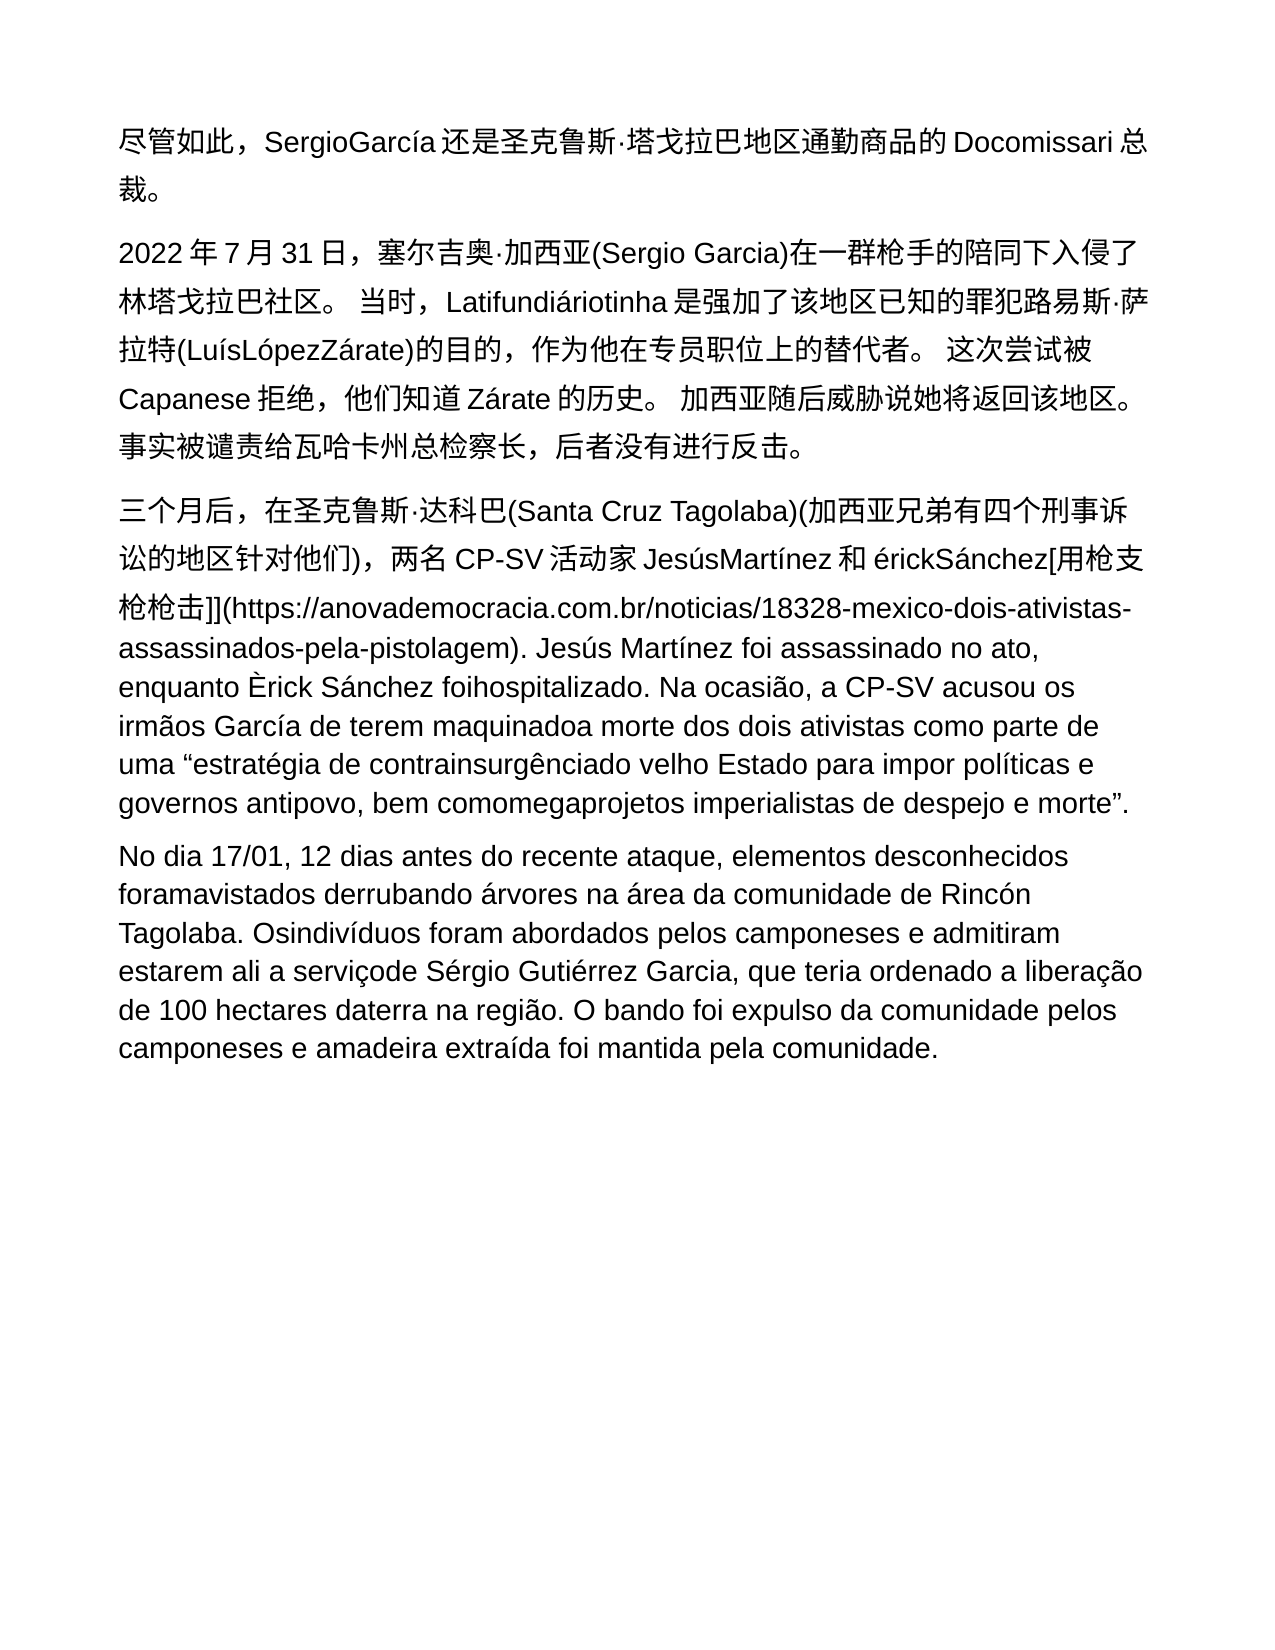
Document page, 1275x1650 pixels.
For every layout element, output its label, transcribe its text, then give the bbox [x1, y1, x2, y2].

text 三个月后，在圣克鲁斯·达科巴(Santa Cruz Tagolaba)(加西亚兄弟有四个刑事诉讼的地区针对他们)，两名CP-SV活动家JesúsMartínez和érickSánchez[用枪支枪枪击]](https://anovademocracia.com.br/noticias/18328-mexico-dois-ativistas-assassinados-pela-pistolagem). Jesús Martínez foi assassinado no ato, enquanto Èrick Sánchez foihospitalizado. Na ocasião, a CP-SV acusou os irmãos García de terem maquinadoa morte dos dois ativistas como parte de uma “estratégia de contrainsurgênciado velho Estado para impor políticas e governos antipovo, bem comomegaprojetos imperialistas de despejo e morte”. [118, 487, 1157, 819]
text 尽管如此，SergioGarcía还是圣克鲁斯·塔戈拉巴地区通勤商品的Docomissari总裁。 [118, 118, 1157, 209]
text No dia 17/01, 12 dias antes do recente ataque, elementos desconhecidos foramavistados derrubando árvores na área da comunidade de Rincón Tagolaba. Osindivíduos foram abordados pelos camponeses e admitiram estarem ali a serviçode Sérgio Gutiérrez Garcia, que teria ordenado a liberação de 100 hectares daterra na região. O bando foi expulso da comunidade pelos camponeses e amadeira extraída foi mantida pela comunidade. [118, 839, 1157, 1065]
text 2022年7月31日，塞尔吉奥·加西亚(Sergio Garcia)在一群枪手的陪同下入侵了林塔戈拉巴社区。 当时，Latifundiáriotinha是强加了该地区已知的罪犯路易斯·萨拉特(LuísLópezZárate)的目的，作为他在专员职位上的替代者。 这次尝试被Capanese拒绝，他们知道Zárate的历史。 加西亚随后威胁说她将返回该地区。 事实被谴责给瓦哈卡州总检察长，后者没有进行反击。 [118, 230, 1157, 466]
